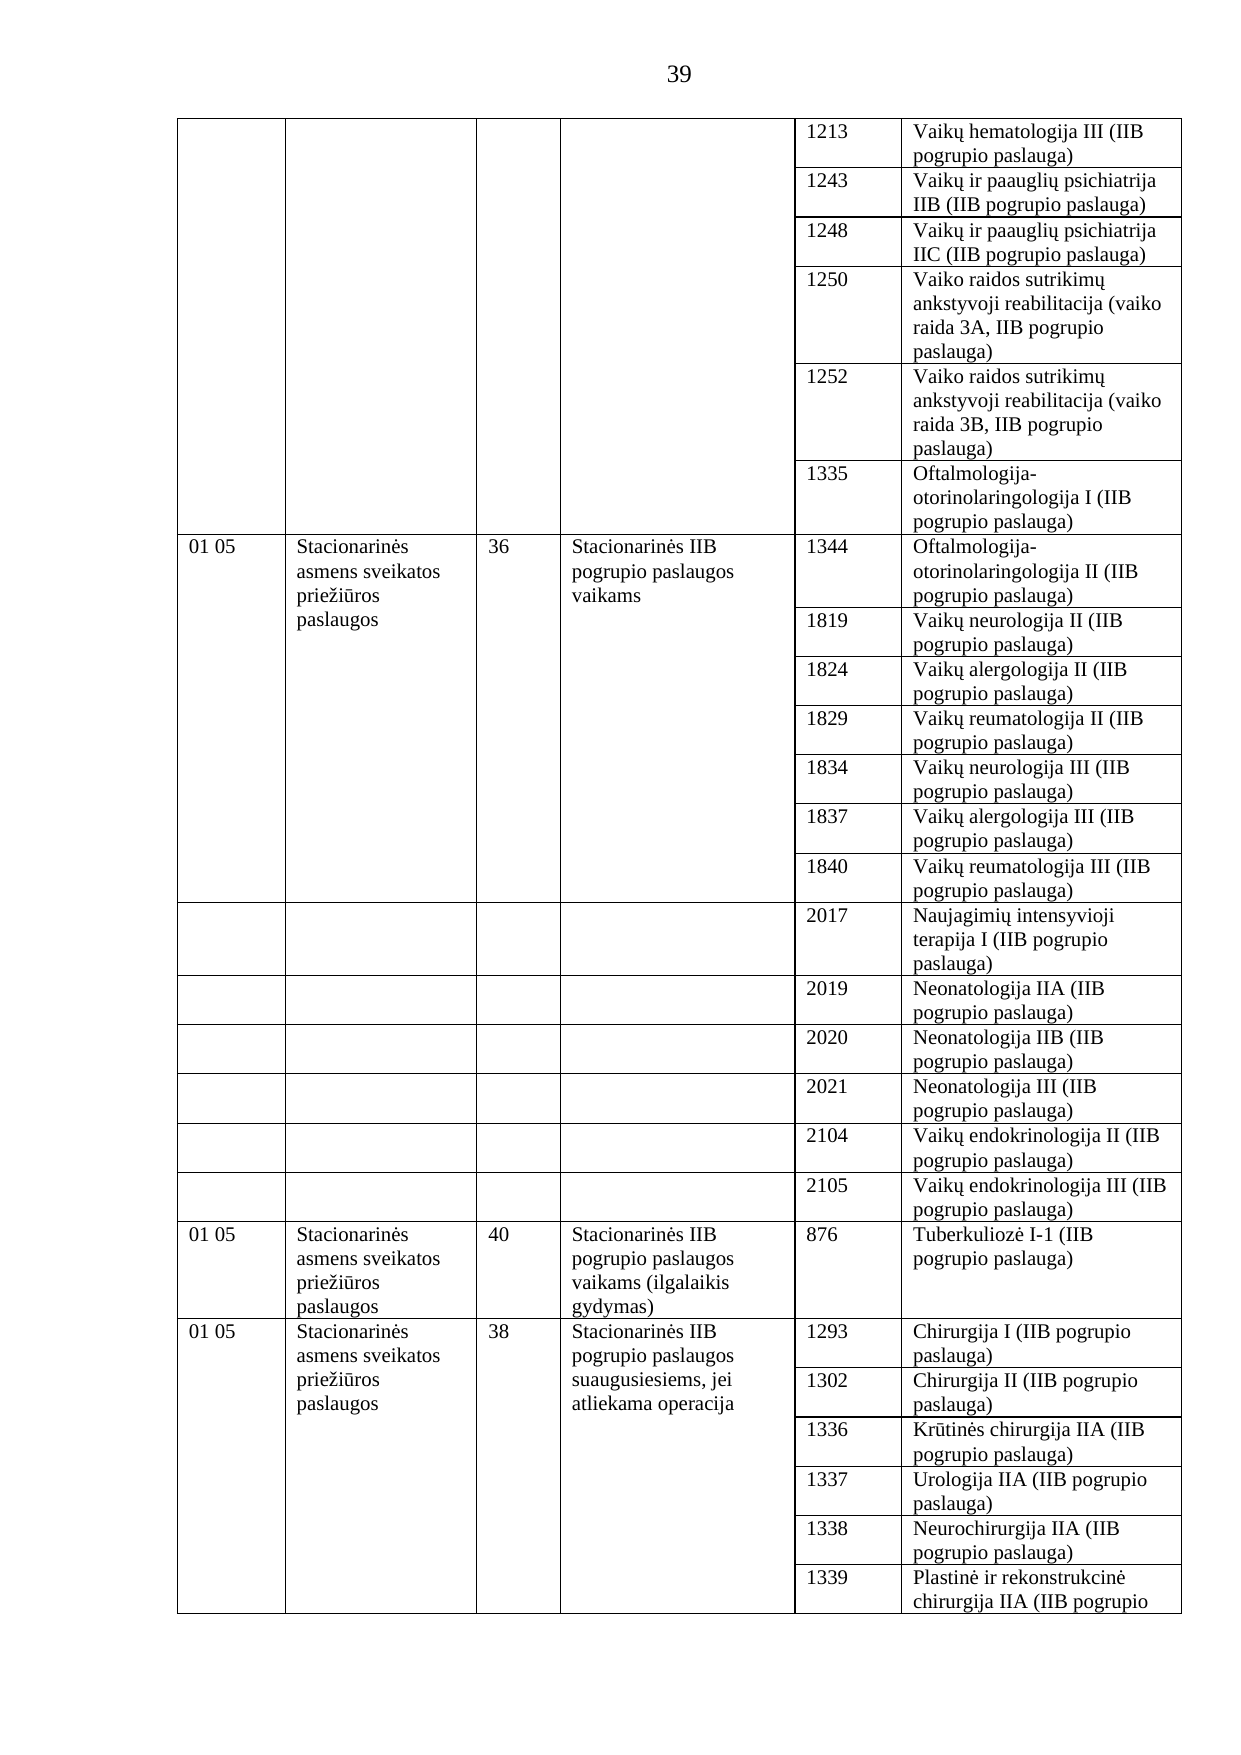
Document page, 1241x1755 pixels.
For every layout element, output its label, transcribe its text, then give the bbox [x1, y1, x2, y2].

table_cell 1339 [796, 1565, 901, 1613]
table_cell 1293 [796, 1319, 901, 1367]
table_cell Neurochirurgija IIA (IIB pogrupio paslauga) [902, 1516, 1181, 1564]
table_cell 1824 [796, 657, 901, 705]
table_cell Vaikų endokrinologija III (IIB pogrupio paslauga) [902, 1173, 1181, 1221]
table_cell 1336 [796, 1418, 901, 1466]
table_cell 1335 [796, 461, 901, 533]
table_cell [477, 119, 560, 533]
table_cell Vaikų ir paauglių psichiatrija IIC (IIB pogrupio paslauga) [902, 218, 1181, 266]
table_cell 2105 [796, 1173, 901, 1221]
table_cell 1829 [796, 706, 901, 754]
table_cell Chirurgija II (IIB pogrupio paslauga) [902, 1368, 1181, 1416]
table_cell Oftalmologija-otorinolaringologija I (IIB pogrupio paslauga) [902, 461, 1181, 533]
table_cell [477, 1124, 560, 1172]
table_cell 876 [796, 1222, 901, 1318]
table_cell [561, 1025, 794, 1073]
table_cell [286, 119, 476, 533]
table_cell 1338 [796, 1516, 901, 1564]
table_cell 2021 [796, 1074, 901, 1122]
table_cell 38 [477, 1319, 560, 1613]
table_cell [286, 1025, 476, 1073]
table_cell [477, 903, 560, 975]
table_cell 1834 [796, 755, 901, 803]
table_cell [477, 1025, 560, 1073]
table_cell [178, 119, 285, 533]
table_cell 01 05 [178, 535, 285, 902]
table_cell 1337 [796, 1467, 901, 1515]
table_cell Vaiko raidos sutrikimų ankstyvoji reabilitacija (vaiko raida 3B, IIB pogrupio paslauga) [902, 364, 1181, 460]
table_cell Neonatologija IIB (IIB pogrupio paslauga) [902, 1025, 1181, 1073]
table_cell 2019 [796, 976, 901, 1024]
table_cell 1250 [796, 267, 901, 363]
table_cell Vaikų reumatologija II (IIB pogrupio paslauga) [902, 706, 1181, 754]
table_cell Vaikų ir paauglių psichiatrija IIB (IIB pogrupio paslauga) [902, 168, 1181, 216]
table_cell [178, 1074, 285, 1122]
table_cell [561, 119, 794, 533]
table_cell Neonatologija III (IIB pogrupio paslauga) [902, 1074, 1181, 1122]
table_cell Stacionarinės asmens sveikatos priežiūros paslaugos [286, 1222, 476, 1318]
table_cell 1819 [796, 608, 901, 656]
table_cell [477, 1173, 560, 1221]
table_cell Urologija IIA (IIB pogrupio paslauga) [902, 1467, 1181, 1515]
table_cell Vaikų reumatologija III (IIB pogrupio paslauga) [902, 854, 1181, 902]
table_cell [178, 903, 285, 975]
table_cell [477, 1074, 560, 1122]
table_cell Stacionarinės IIB pogrupio paslaugos vaikams [561, 535, 794, 902]
table_cell [561, 1124, 794, 1172]
table_cell Vaiko raidos sutrikimų ankstyvoji reabilitacija (vaiko raida 3A, IIB pogrupio paslauga) [902, 267, 1181, 363]
table_cell 2104 [796, 1124, 901, 1172]
table_cell [178, 1025, 285, 1073]
table_cell 01 05 [178, 1319, 285, 1613]
table_cell [286, 1124, 476, 1172]
table_cell [286, 903, 476, 975]
table_cell 1213 [796, 119, 901, 167]
table_cell Chirurgija I (IIB pogrupio paslauga) [902, 1319, 1181, 1367]
table_cell Plastinė ir rekonstrukcinė chirurgija IIA (IIB pogrupio [902, 1565, 1181, 1613]
table_cell Stacionarinės IIB pogrupio paslaugos vaikams (ilgalaikis gydymas) [561, 1222, 794, 1318]
table_cell Vaikų alergologija II (IIB pogrupio paslauga) [902, 657, 1181, 705]
table_cell Tuberkuliozė I-1 (IIB pogrupio paslauga) [902, 1222, 1181, 1318]
table_cell [561, 1074, 794, 1122]
table_cell [477, 976, 560, 1024]
table_cell [286, 1173, 476, 1221]
table_cell 1344 [796, 535, 901, 607]
table_cell Krūtinės chirurgija IIA (IIB pogrupio paslauga) [902, 1418, 1181, 1466]
table_cell 40 [477, 1222, 560, 1318]
table_cell 1243 [796, 168, 901, 216]
table_cell 1302 [796, 1368, 901, 1416]
table_cell [561, 976, 794, 1024]
table_cell Stacionarinės IIB pogrupio paslaugos suaugusiesiems, jei atliekama operacija [561, 1319, 794, 1613]
table_cell Vaikų hematologija III (IIB pogrupio paslauga) [902, 119, 1181, 167]
table_cell 2017 [796, 903, 901, 975]
table_cell 01 05 [178, 1222, 285, 1318]
table_cell [561, 1173, 794, 1221]
table_cell 1248 [796, 218, 901, 266]
table_cell Vaikų neurologija III (IIB pogrupio paslauga) [902, 755, 1181, 803]
table_cell Vaikų alergologija III (IIB pogrupio paslauga) [902, 804, 1181, 852]
table_cell [561, 903, 794, 975]
table_cell Naujagimių intensyvioji terapija I (IIB pogrupio paslauga) [902, 903, 1181, 975]
table_cell 36 [477, 535, 560, 902]
table_cell [178, 1124, 285, 1172]
table_cell 1252 [796, 364, 901, 460]
table_cell [178, 1173, 285, 1221]
table_cell [286, 976, 476, 1024]
table_cell Vaikų neurologija II (IIB pogrupio paslauga) [902, 608, 1181, 656]
table_cell [286, 1074, 476, 1122]
table_cell Oftalmologija-otorinolaringologija II (IIB pogrupio paslauga) [902, 535, 1181, 607]
table_cell Neonatologija IIA (IIB pogrupio paslauga) [902, 976, 1181, 1024]
table_cell 2020 [796, 1025, 901, 1073]
table_cell Stacionarinės asmens sveikatos priežiūros paslaugos [286, 1319, 476, 1613]
table_cell Stacionarinės asmens sveikatos priežiūros paslaugos [286, 535, 476, 902]
table_cell Vaikų endokrinologija II (IIB pogrupio paslauga) [902, 1124, 1181, 1172]
table_cell 1837 [796, 804, 901, 852]
table_cell [178, 976, 285, 1024]
table_cell 1840 [796, 854, 901, 902]
